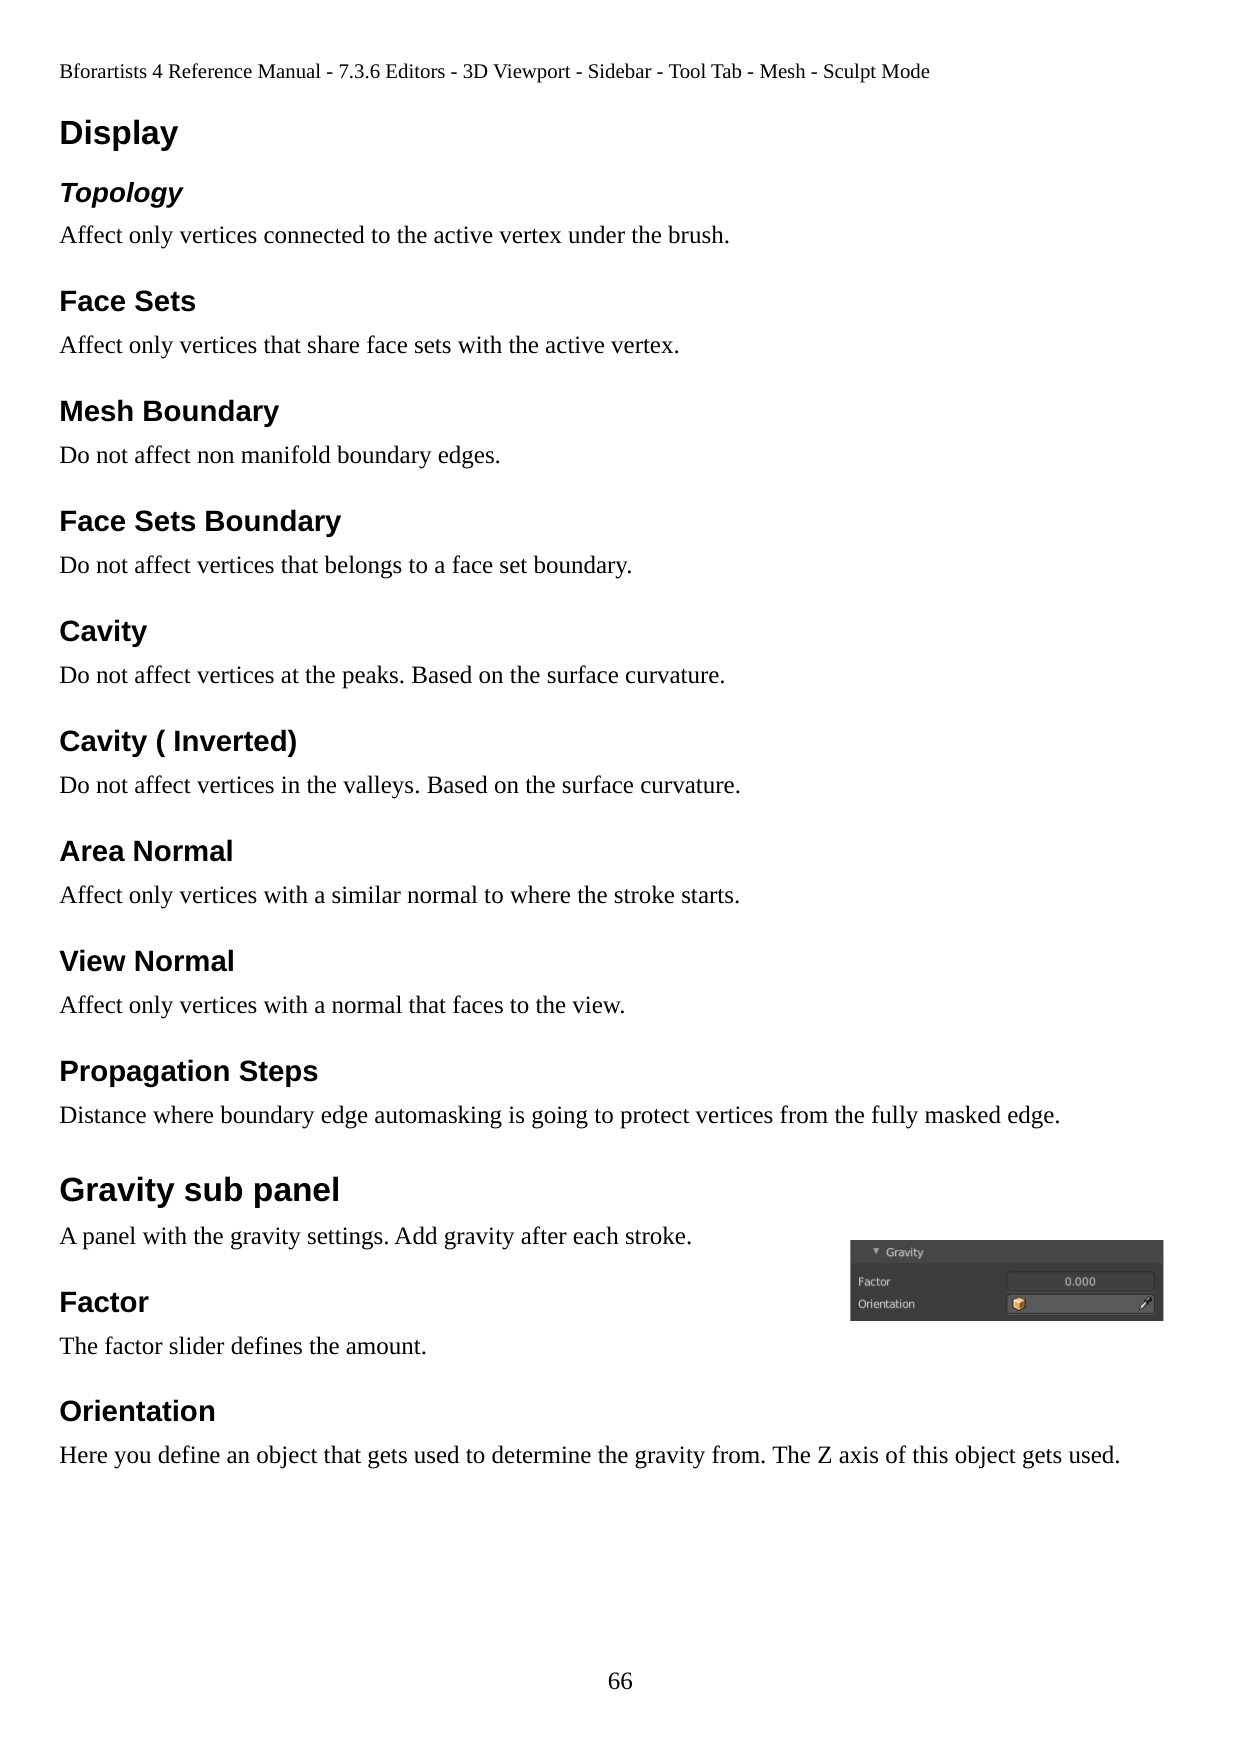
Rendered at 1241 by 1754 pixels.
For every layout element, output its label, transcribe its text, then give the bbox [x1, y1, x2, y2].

text Affect only vertices with a similar normal to where the stroke starts. [59, 880, 1181, 909]
text Do not affect vertices that belongs to a face set boundary. [59, 550, 1181, 579]
subtitle Propagation Steps [59, 1053, 1181, 1087]
subtitle Factor [59, 1284, 850, 1318]
subtitle Topology [59, 176, 1181, 208]
subtitle Face Sets Boundary [59, 504, 1181, 538]
subtitle Display [59, 113, 1181, 151]
text Affect only vertices with a normal that faces to the view. [59, 990, 1181, 1019]
subtitle Orientation [59, 1394, 1181, 1428]
subtitle [1164, 1284, 1181, 1318]
text Affect only vertices that share face sets with the active vertex. [59, 331, 1181, 359]
text A panel with the gravity settings. Add gravity after each stroke. [59, 1221, 1181, 1249]
picture [850, 1240, 1164, 1321]
text The factor slider defines the amount. [59, 1331, 1181, 1359]
subtitle Face Sets [59, 284, 1181, 318]
subtitle Area Normal [59, 834, 1181, 867]
subtitle Gravity sub panel [59, 1170, 1181, 1208]
text Distance where boundary edge automasking is going to protect vertices from the fully masked edge. [59, 1100, 1181, 1128]
text Affect only vertices connected to the active vertex under the brush. [59, 221, 1181, 249]
subtitle Cavity [59, 614, 1181, 648]
text Do not affect vertices at the peaks. Based on the surface curvature. [59, 660, 1181, 689]
text Do not affect vertices in the valleys. Based on the surface curvature. [59, 770, 1181, 799]
subtitle Mesh Boundary [59, 394, 1181, 428]
text Do not affect non manifold boundary edges. [59, 440, 1181, 469]
subtitle View Normal [59, 944, 1181, 977]
subtitle Cavity ( Inverted) [59, 724, 1181, 758]
text Here you define an object that gets used to determine the gravity from. The Z axis of this object gets used. [59, 1441, 1181, 1469]
